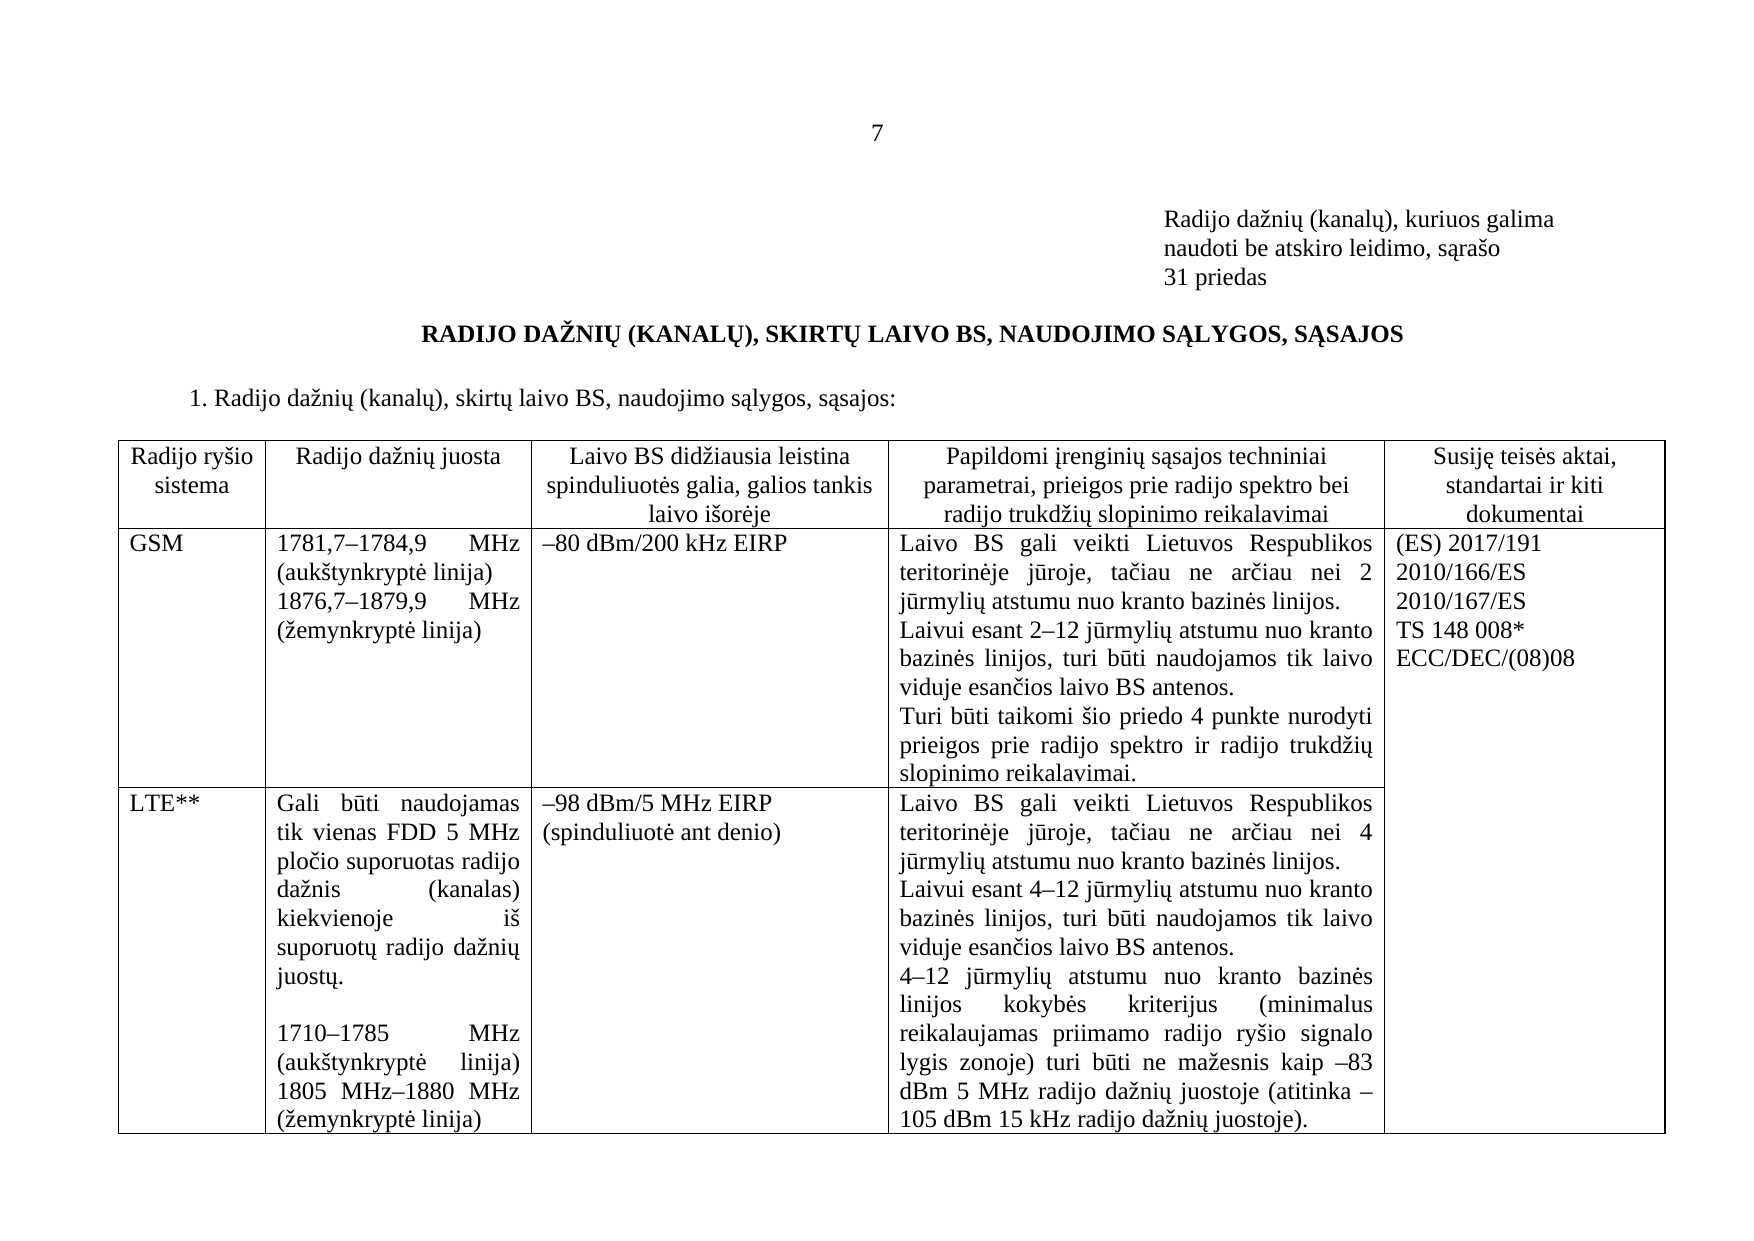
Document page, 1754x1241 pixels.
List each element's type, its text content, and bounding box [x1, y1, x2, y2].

table_header Laivo BS didžiausia leistina spinduliuotės galia, galios tankis laivo išorėje [532, 441, 888, 527]
text 31 priedas [118, 262, 1636, 291]
table_header Radijo dažnių juosta [266, 441, 531, 527]
text RADIJO DAŽNIŲ (KANALŲ), SKIRTŲ LAIVO BS, NAUDOJIMO SĄLYGOS, SĄSAJOS [118, 319, 1636, 348]
text 1. Radijo dažnių (kanalų), skirtų laivo BS, naudojimo sąlygos, sąsajos: [118, 383, 1636, 411]
table_cell GSM [119, 529, 265, 787]
table_cell (ES) 2017/191 2010/166/ES 2010/167/ES TS 148 008* ECC/DEC/(08)08 [1385, 529, 1664, 1133]
table_cell Gali būti naudojamas tik vienas FDD 5 MHz pločio suporuotas radijo dažnis (kanalas) kiekvienoje iš suporuotų radijo dažnių juostų. 1710–1785 MHz (aukštynkryptė linija) 1805 MHz–1880 MHz (žemynkryptė linija) [266, 788, 531, 1133]
table_cell –98 dBm/5 MHz EIRP (spinduliuotė ant denio) [532, 788, 888, 1133]
table_cell Laivo BS gali veikti Lietuvos Respublikos teritorinėje jūroje, tačiau ne arčiau nei 2 jūrmylių atstumu nuo kranto bazinės linijos. Laivui esant 2–12 jūrmylių atstumu nuo kranto bazinės linijos, turi būti naudojamos tik laivo viduje esančios laivo BS antenos. Turi būti taikomi šio priedo 4 punkte nurodyti prieigos prie radijo spektro ir radijo trukdžių slopinimo reikalavimai. [889, 529, 1384, 787]
table_header Radijo ryšio sistema [119, 441, 265, 527]
table_header Susiję teisės aktai, standartai ir kiti dokumentai [1385, 441, 1664, 527]
table_header Papildomi įrenginių sąsajos techniniai parametrai, prieigos prie radijo spektro bei radijo trukdžių slopinimo reikalavimai [889, 441, 1384, 527]
table_cell LTE** [119, 788, 265, 1133]
table_cell –80 dBm/200 kHz EIRP [532, 529, 888, 787]
text naudoti be atskiro leidimo, sąrašo [118, 233, 1636, 262]
table_cell 1781,7–1784,9 MHz (aukštynkryptė linija) 1876,7–1879,9 MHz (žemynkryptė linija) [266, 529, 531, 787]
text Radijo dažnių (kanalų), kuriuos galima [118, 204, 1636, 233]
table_cell Laivo BS gali veikti Lietuvos Respublikos teritorinėje jūroje, tačiau ne arčiau nei 4 jūrmylių atstumu nuo kranto bazinės linijos. Laivui esant 4–12 jūrmylių atstumu nuo kranto bazinės linijos, turi būti naudojamos tik laivo viduje esančios laivo BS antenos. 4–12 jūrmylių atstumu nuo kranto bazinės linijos kokybės kriterijus (minimalus reikalaujamas priimamo radijo ryšio signalo lygis zonoje) turi būti ne mažesnis kaip –83 dBm 5 MHz radijo dažnių juostoje (atitinka –105 dBm 15 kHz radijo dažnių juostoje). [889, 788, 1384, 1133]
